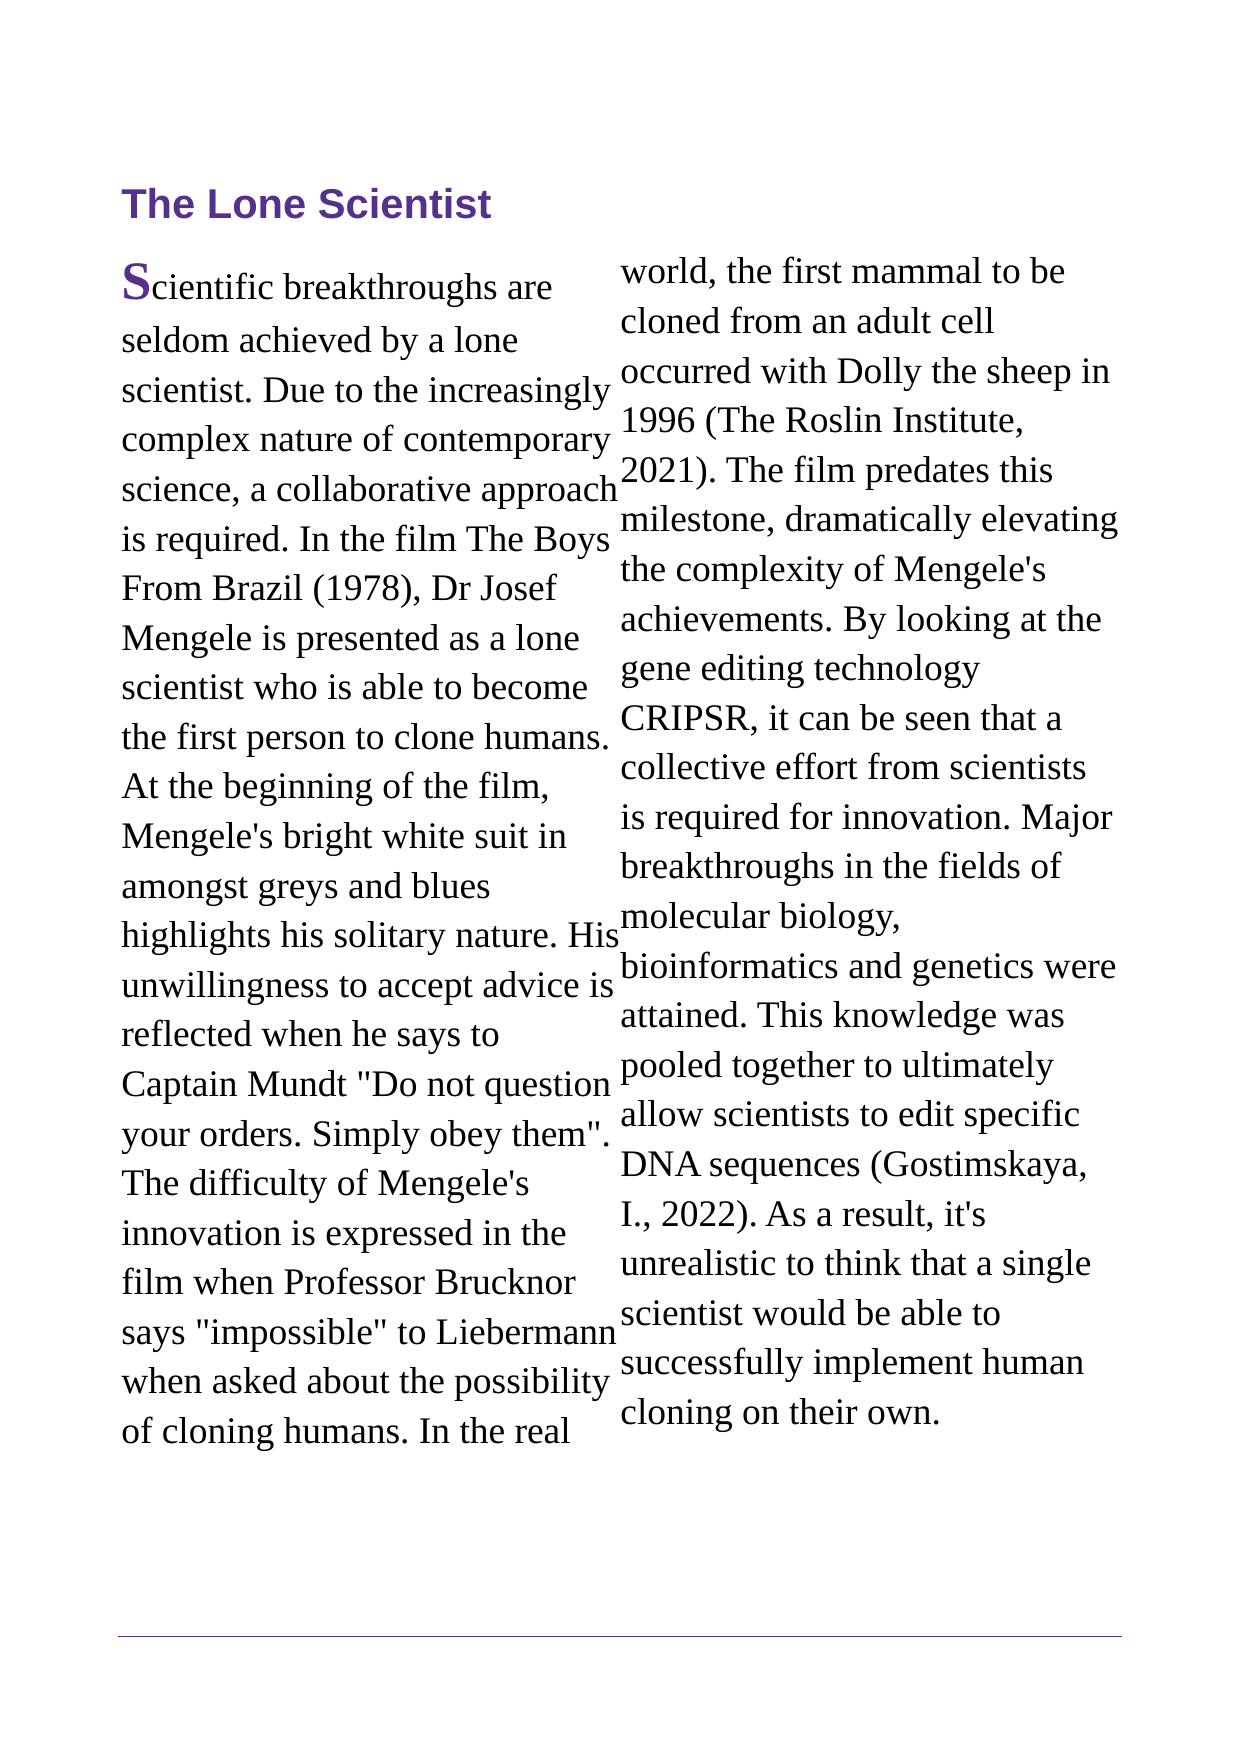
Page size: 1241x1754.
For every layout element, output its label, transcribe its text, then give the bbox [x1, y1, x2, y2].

text Scientific breakthroughs are seldom achieved by a lone scientist. Due to the increasingly complex nature of contemporary science, a collaborative approach is required. In the film The Boys From Brazil (1978), Dr Josef Mengele is presented as a lone scientist who is able to become the first person to clone humans. At the beginning of the film, Mengele's bright white suit in amongst greys and blues highlights his solitary nature. His unwillingness to accept advice is reflected when he says to Captain Mundt "Do not question your orders. Simply obey them". The difficulty of Mengele's innovation is expressed in the film when Professor Brucknor says "impossible" to Liebermann when asked about the possibility of cloning humans. In the real world, the first mammal to be cloned from an adult cell occurred with Dolly the sheep in 1996 (The Roslin Institute, 2021). The film predates this milestone, dramatically elevating the complexity of Mengele's achievements. By looking at the gene editing technology CRIPSR, it can be seen that a collective effort from scientists is required for innovation. Major breakthroughs in the fields of molecular biology, bioinformatics and genetics were attained. This knowledge was pooled together to ultimately allow scientists to edit specific DNA sequences (Gostimskaya, I., 2022). As a result, it's unrealistic to think that a single scientist would be able to successfully implement human cloning on their own. [121, 249, 1119, 1452]
text The Lone Scientist [121, 179, 1119, 227]
